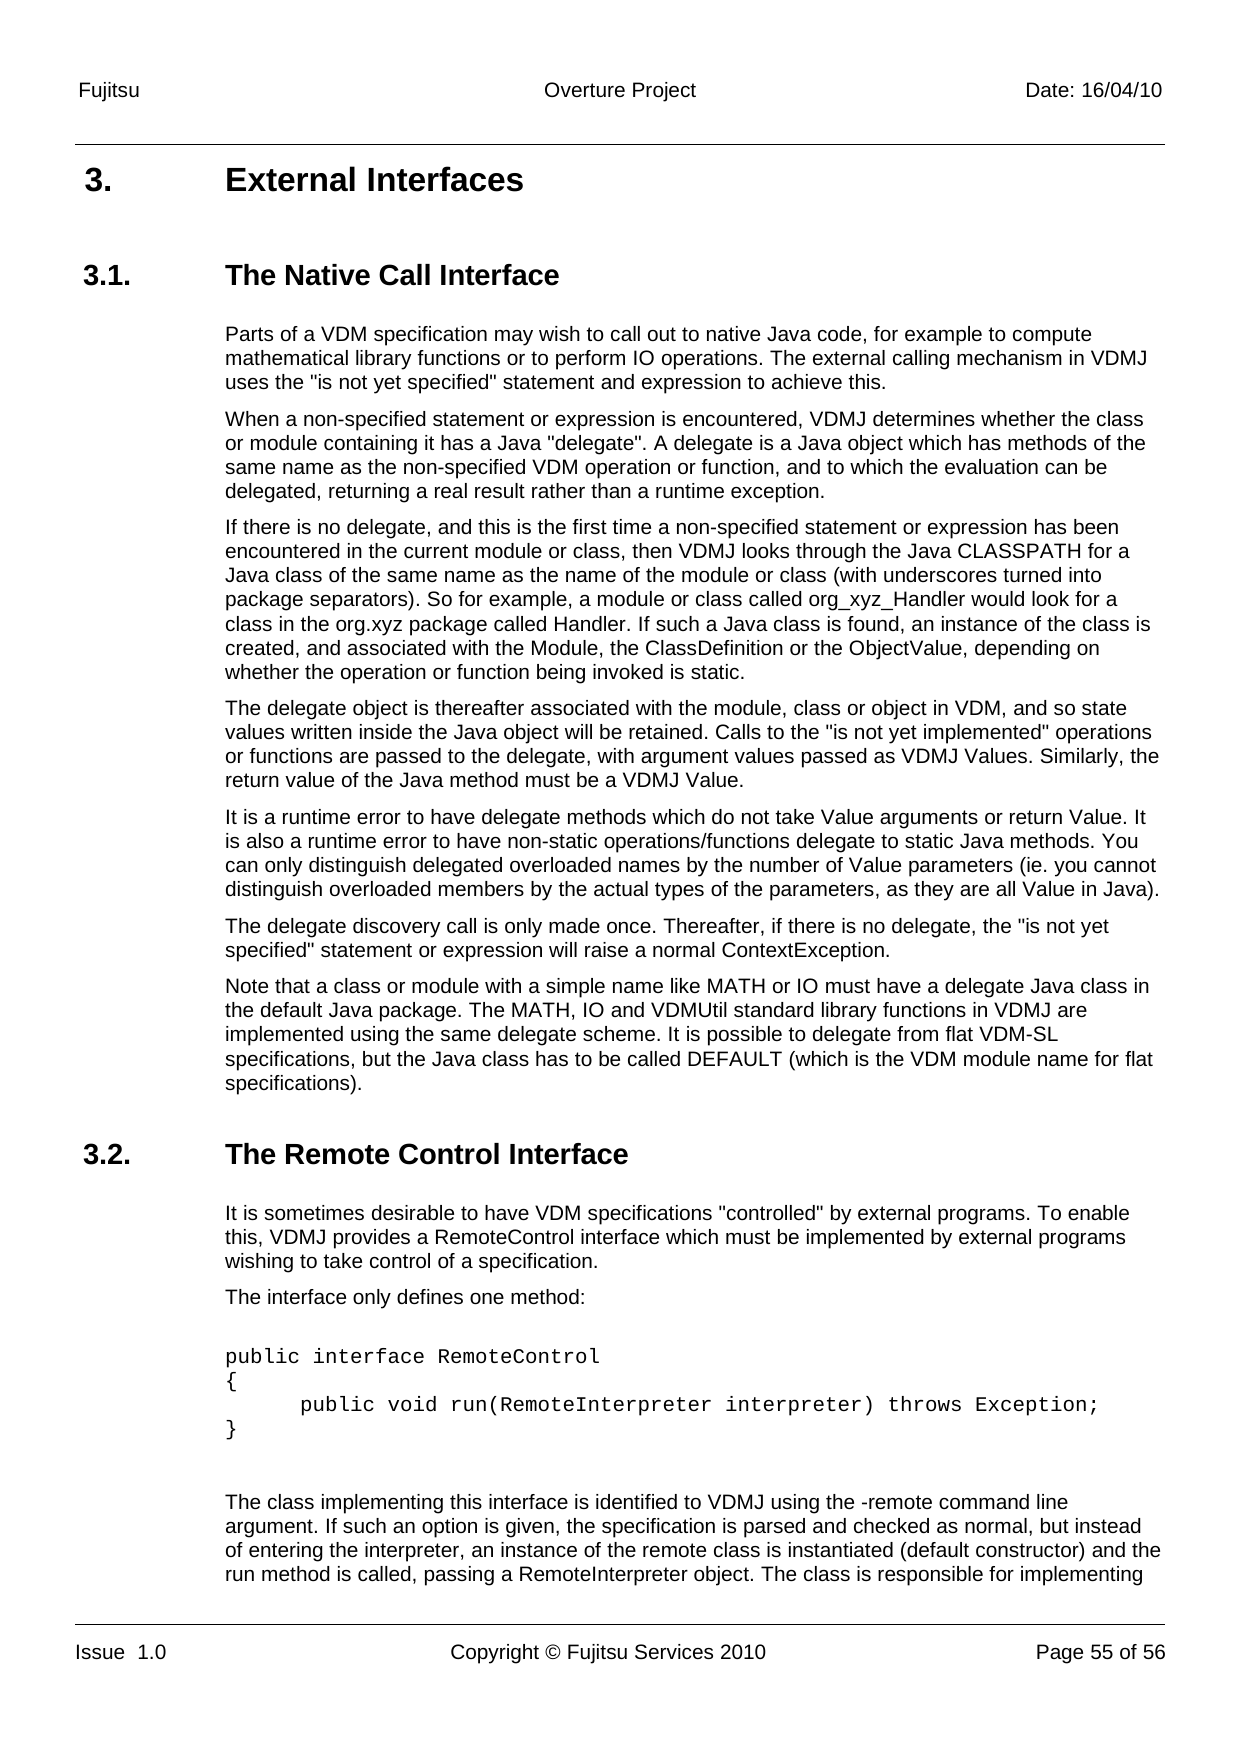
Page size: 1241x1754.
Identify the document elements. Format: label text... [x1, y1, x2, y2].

subtitle External Interfaces [75, 160, 1165, 198]
text Note that a class or module with a simple name like MATH or IO must have a delegate Java class in the default Java package. The MATH, IO and VDMUtil standard library functions in VDMJ are implemented using the same delegate scheme. It is possible to delegate from flat VDM-SL specifications, but the Java class has to be called DEFAULT (which is the VDM module name for flat specifications). [225, 974, 1165, 1094]
subtitle The Native Call Interface [75, 258, 1165, 292]
text If there is no delegate, and this is the first time a non-specified statement or expression has been encountered in the current module or class, then VDMJ looks through the Java CLASSPATH for a Java class of the same name as the name of the module or class (with underscores turned into package separators). So for example, a module or class called org_xyz_Handler would look for a class in the org.xyz package called Handler. If such a Java class is found, an instance of the class is created, and associated with the Module, the ClassDefinition or the ObjectValue, depending on whether the operation or function being invoked is static. [225, 515, 1165, 684]
text It is a runtime error to have delegate methods which do not take Value arguments or return Value. It is also a runtime error to have non-static operations/functions delegate to static Java methods. You can only distinguish delegated overloaded names by the number of Value parameters (ie. you cannot distinguish overloaded members by the actual types of the parameters, as they are all Value in Java). [225, 805, 1165, 901]
text public void run(RemoteInterpreter interpreter) throws Exception; [225, 1394, 1165, 1418]
subtitle The Remote Control Interface [75, 1137, 1165, 1171]
text { [225, 1370, 1165, 1394]
text It is sometimes desirable to have VDM specifications "controlled" by external programs. To enable this, VDMJ provides a RemoteControl interface which must be implemented by external programs wishing to take control of a specification. [225, 1201, 1165, 1273]
text The class implementing this interface is identified to VDMJ using the -remote command line argument. If such an option is given, the specification is parsed and checked as normal, but instead of entering the interpreter, an instance of the remote class is instantiated (default constructor) and the run method is called, passing a RemoteInterpreter object. The class is responsible for implementing [225, 1489, 1165, 1586]
text When a non-specified statement or expression is encountered, VDMJ determines whether the class or module containing it has a Java "delegate". A delegate is a Java object which has methods of the same name as the non-specified VDM operation or function, and to which the evaluation can be delegated, returning a real result rather than a runtime exception. [225, 406, 1165, 503]
text The interface only defines one method: [225, 1285, 1165, 1309]
text Parts of a VDM specification may wish to call out to native Java code, for example to compute mathematical library functions or to perform IO operations. The external calling mechanism in VDMJ uses the "is not yet specified" statement and expression to achieve this. [225, 322, 1165, 394]
text The delegate object is thereafter associated with the module, class or object in VDM, and so state values written inside the Java object will be retained. Calls to the "is not yet implemented" operations or functions are passed to the delegate, with argument values passed as VDMJ Values. Similarly, the return value of the Java method must be a VDMJ Value. [225, 696, 1165, 792]
text The delegate discovery call is only made once. Thereafter, if there is no delegate, the "is not yet specified" statement or expression will raise a normal ContextException. [225, 914, 1165, 962]
text } [225, 1418, 1165, 1442]
text public interface RemoteControl [225, 1346, 1165, 1370]
